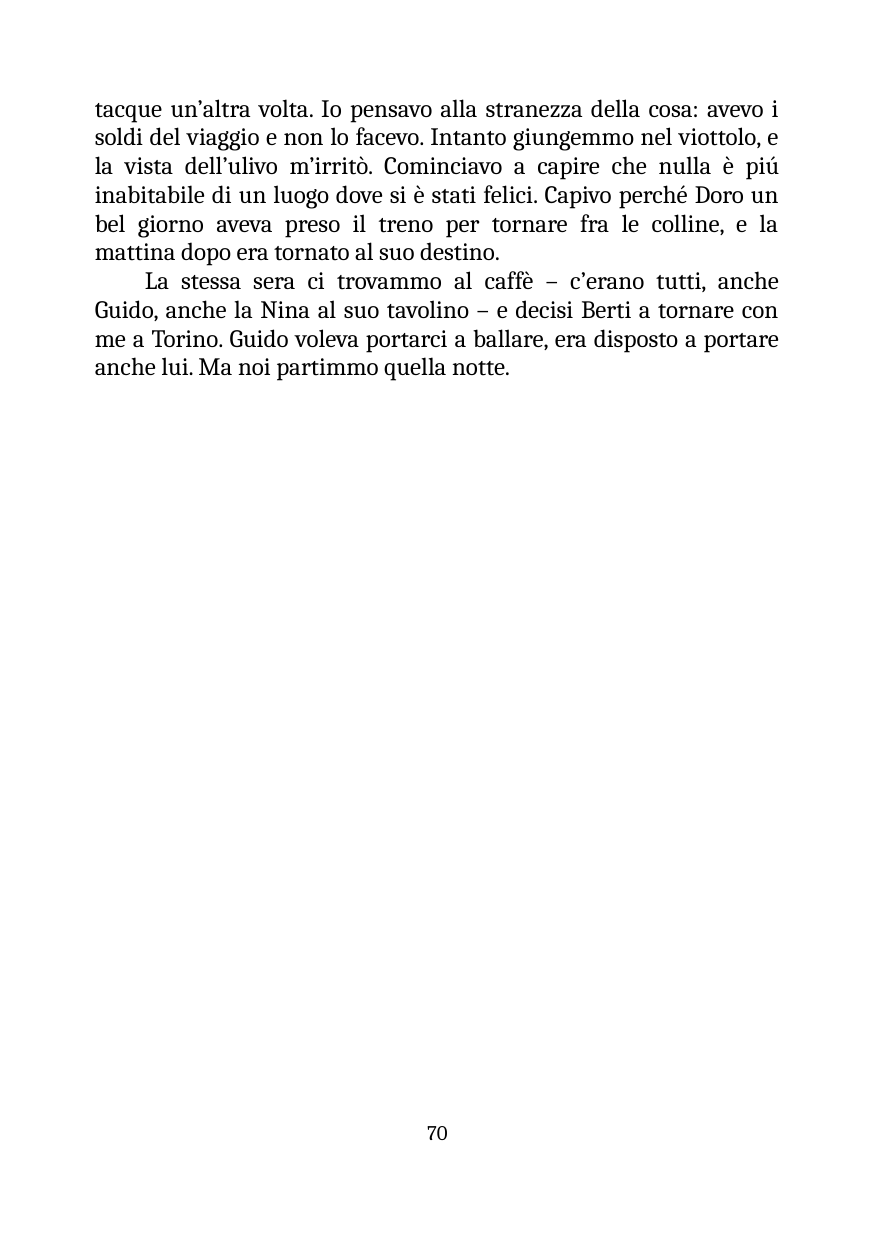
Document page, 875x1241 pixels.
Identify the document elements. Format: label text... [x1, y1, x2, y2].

text La stessa sera ci trovammo al caffè – c’erano tutti, anche Guido, anche la Nina al suo tavolino – e decisi Berti a tornare con me a Torino. Guido voleva portarci a ballare, era disposto a portare anche lui. Ma noi partimmo quella notte. [94, 267, 779, 382]
text tacque un’altra volta. Io pensavo alla stranezza della cosa: avevo i soldi del viaggio e non lo facevo. Intanto giungemmo nel viottolo, e la vista dell’ulivo m’irritò. Cominciavo a capire che nulla è piú inabitabile di un luogo dove si è stati felici. Capivo perché Doro un bel giorno aveva preso il treno per tornare fra le colline, e la mattina dopo era tornato al suo destino. [94, 94, 779, 267]
